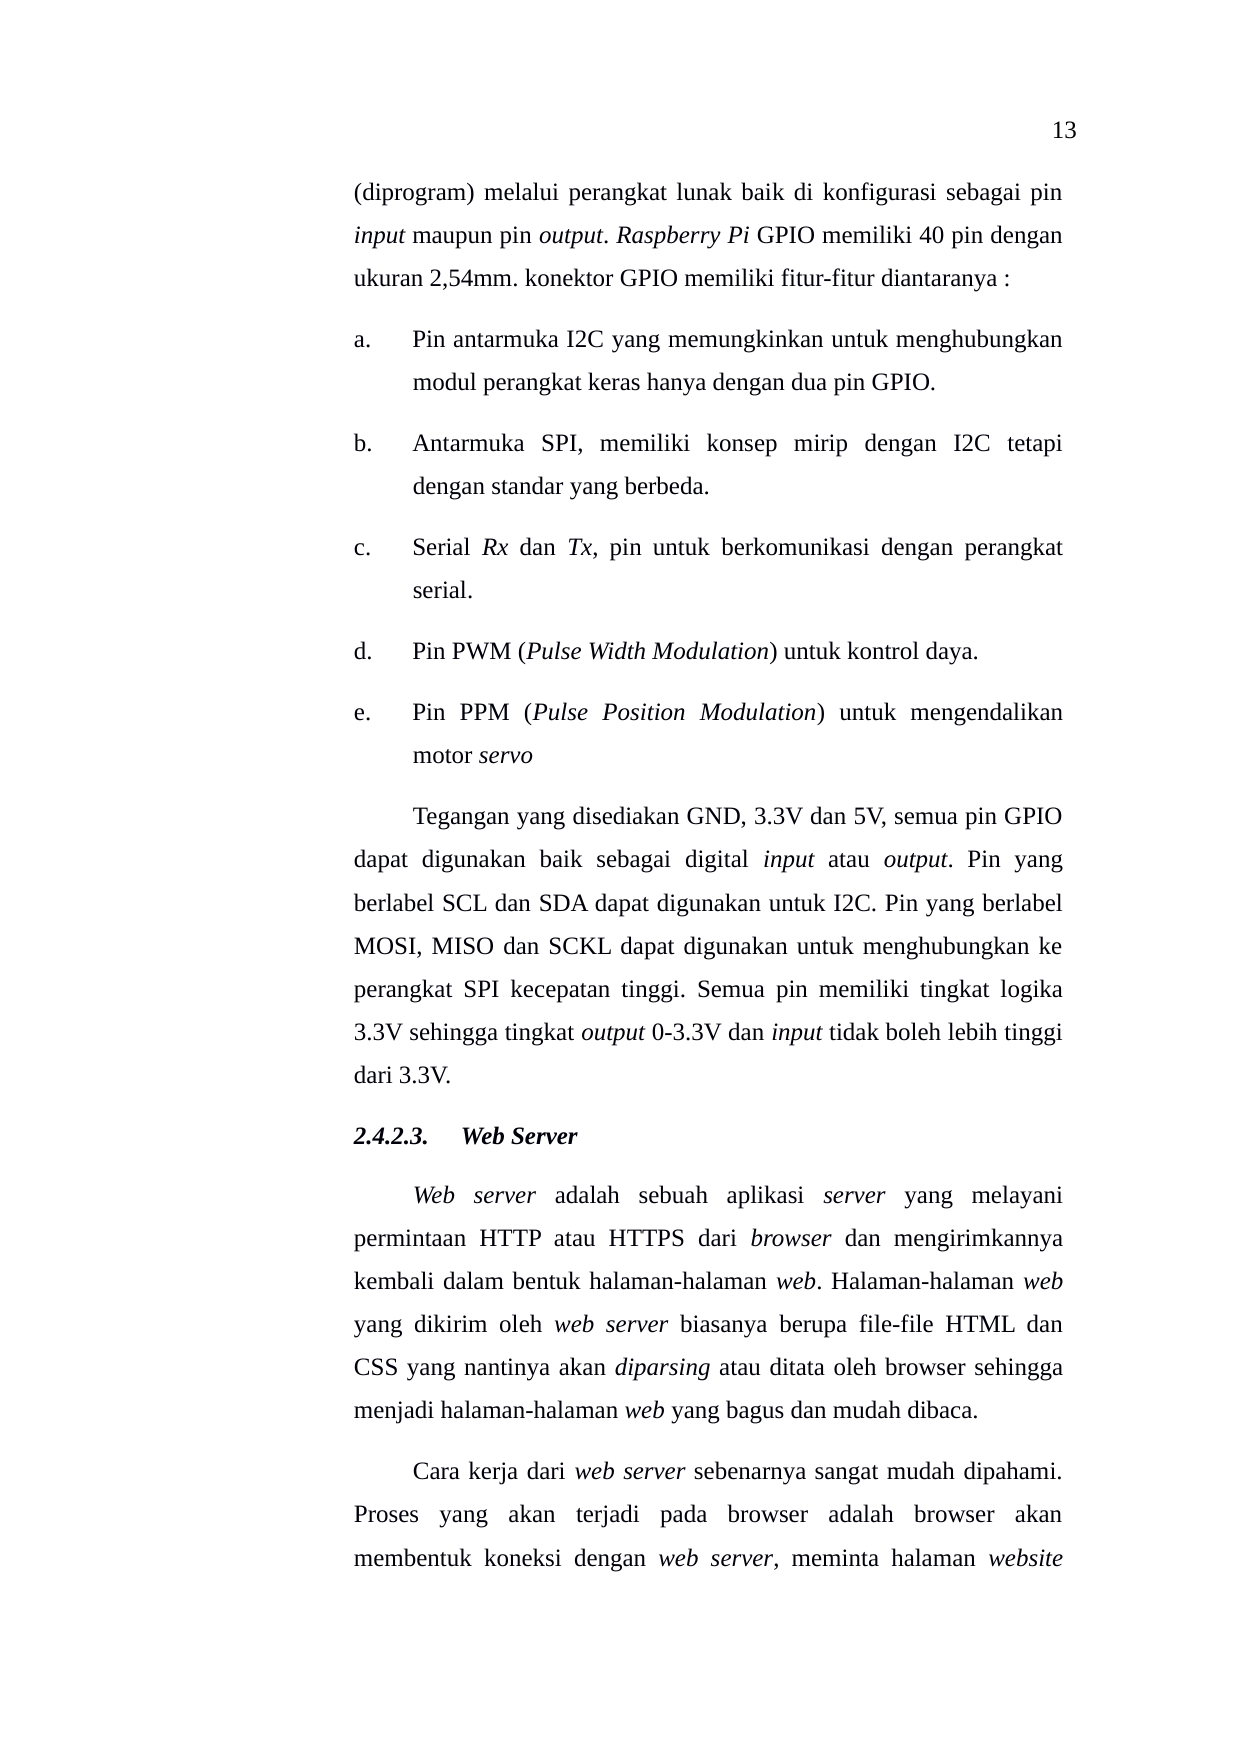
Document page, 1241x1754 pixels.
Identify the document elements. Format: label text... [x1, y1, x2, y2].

list Pin PPM (Pulse Position Modulation) untuk mengendalikan motor servo [354, 697, 1063, 769]
text Cara kerja dari web server sebenarnya sangat mudah dipahami. Proses yang akan terjadi pada browser adalah browser akan membentuk koneksi dengan web server, meminta halaman website [354, 1456, 1063, 1571]
text Web server adalah sebuah aplikasi server yang melayani permintaan HTTP atau HTTPS dari browser dan mengirimkannya kembali dalam bentuk halaman-halaman web. Halaman-halaman web yang dikirim oleh web server biasanya berupa file-file HTML dan CSS yang nantinya akan diparsing atau ditata oleh browser sehingga menjadi halaman-halaman web yang bagus dan mudah dibaca. [354, 1180, 1063, 1424]
text (diprogram) melalui perangkat lunak baik di konfigurasi sebagai pin input maupun pin output. Raspberry Pi GPIO memiliki 40 pin dengan ukuran 2,54mm. konektor GPIO memiliki fitur-fitur diantaranya : [354, 177, 1063, 292]
list Pin antarmuka I2C yang memungkinkan untuk menghubungkan modul perangkat keras hanya dengan dua pin GPIO. [354, 324, 1063, 396]
subtitle Web Server [354, 1121, 1063, 1150]
list Serial Rx dan Tx, pin untuk berkomunikasi dengan perangkat serial. [354, 532, 1063, 604]
list Antarmuka SPI, memiliki konsep mirip dengan I2C tetapi dengan standar yang berbeda. [354, 428, 1063, 500]
text Tegangan yang disediakan GND, 3.3V dan 5V, semua pin GPIO dapat digunakan baik sebagai digital input atau output. Pin yang berlabel SCL dan SDA dapat digunakan untuk I2C. Pin yang berlabel MOSI, MISO dan SCKL dapat digunakan untuk menghubungkan ke perangkat SPI kecepatan tinggi. Semua pin memiliki tingkat logika 3.3V sehingga tingkat output 0-3.3V dan input tidak boleh lebih tinggi dari 3.3V. [354, 801, 1063, 1089]
list Pin PWM (Pulse Width Modulation) untuk kontrol daya. [354, 636, 1063, 665]
